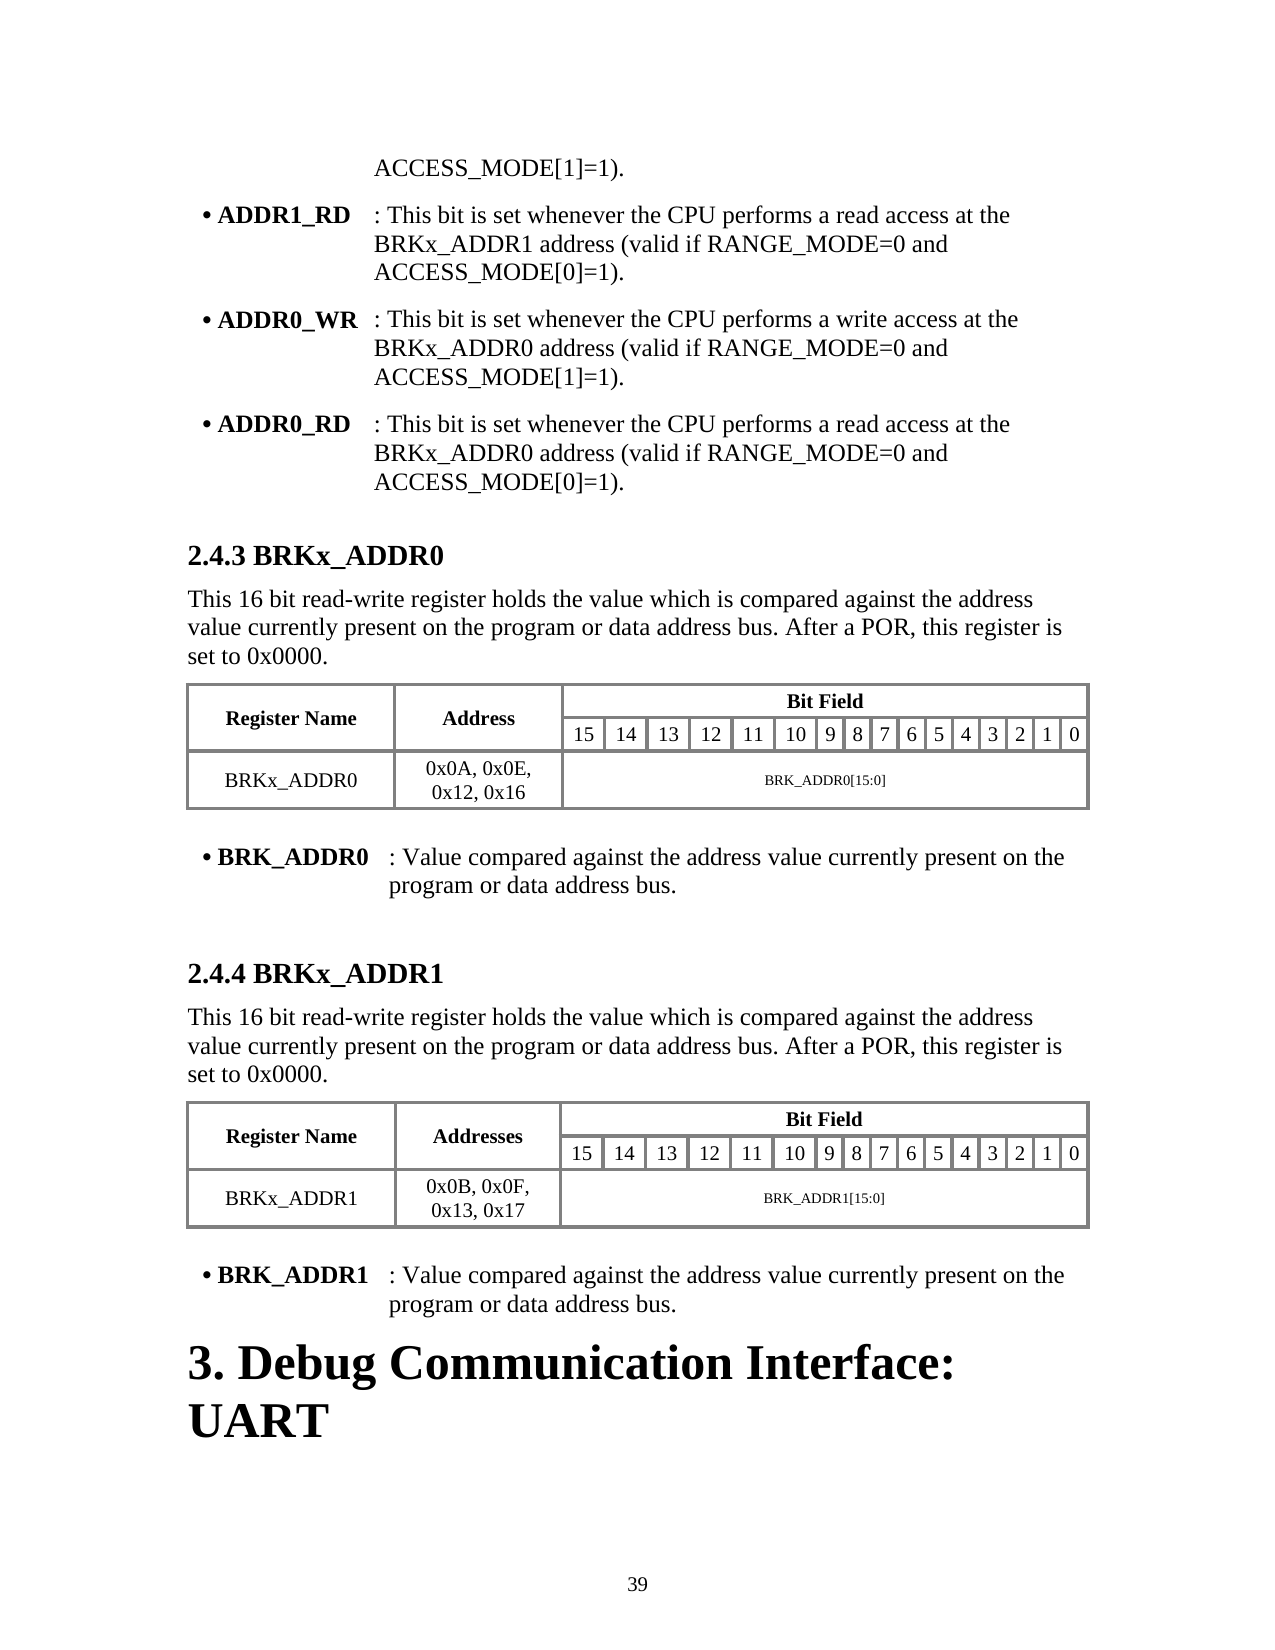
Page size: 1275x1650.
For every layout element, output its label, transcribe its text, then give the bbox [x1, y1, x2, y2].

table_header • BRK_ADDR1 [200, 1257, 386, 1333]
table_cell 12 [691, 719, 730, 749]
table_cell 3 [981, 719, 1005, 749]
table_header • BRK_ADDR0 [200, 839, 386, 956]
table_cell • ADDR1_RD [200, 197, 371, 302]
table_cell 7 [873, 719, 896, 749]
table_header Bit Field [562, 1104, 1086, 1134]
table_cell : This bit is set whenever the CPU performs a read access at the BRKx_ADDR1 address (valid if RANGE_MODE=0 and ACCESS_MODE[0]=1). [371, 197, 1088, 302]
table_cell 5 [926, 1138, 950, 1168]
table_cell 2 [1008, 1138, 1032, 1168]
table_header : Value compared against the address value currently present on the program or data address bus. [386, 839, 1088, 956]
table_cell BRKx_ADDR0 [189, 753, 393, 807]
table_cell 12 [690, 1138, 729, 1168]
table_header [187, 839, 199, 956]
table_cell 9 [818, 1138, 841, 1168]
table_cell [187, 302, 199, 406]
table_cell 6 [899, 1138, 923, 1168]
table_cell [187, 197, 199, 302]
table_cell 13 [649, 719, 688, 749]
table_cell 15 [562, 1138, 601, 1168]
text This 16 bit read-write register holds the value which is compared against the address value currently present on the program or data address bus. After a POR, this register is set to 0x0000. [187, 584, 1088, 670]
table_cell 6 [900, 719, 924, 749]
table_cell 7 [872, 1138, 896, 1168]
table_cell 4 [954, 719, 978, 749]
table_cell [187, 150, 199, 197]
table_cell 3 [981, 1138, 1005, 1168]
table_cell 8 [846, 719, 869, 749]
table_cell 14 [606, 719, 645, 749]
table_header : Value compared against the address value currently present on the program or data address bus. [386, 1257, 1088, 1333]
table_cell 11 [732, 1138, 771, 1168]
table_cell 1 [1035, 1138, 1059, 1168]
table_cell ACCESS_MODE[1]=1). [371, 150, 1088, 197]
table_cell 2 [1008, 719, 1032, 749]
table_cell : This bit is set whenever the CPU performs a write access at the BRKx_ADDR0 address (valid if RANGE_MODE=0 and ACCESS_MODE[1]=1). [371, 302, 1088, 406]
table_cell BRKx_ADDR1 [189, 1171, 394, 1225]
text 2.4.3 BRKx_ADDR0 [187, 538, 1088, 571]
table_header [187, 1257, 199, 1333]
table_cell 9 [818, 719, 842, 749]
table_cell 4 [954, 1138, 977, 1168]
table_cell 1 [1035, 719, 1059, 749]
table_cell 8 [845, 1138, 869, 1168]
table_header Bit Field [564, 686, 1086, 716]
table_header Addresses [397, 1104, 559, 1168]
table_header Register Name [189, 686, 393, 749]
table_cell 0x0B, 0x0F, 0x13, 0x17 [397, 1171, 559, 1225]
table_cell [200, 150, 371, 197]
table_cell BRK_ADDR1[15:0] [562, 1171, 1086, 1225]
table_cell 5 [927, 719, 951, 749]
table_cell [187, 406, 199, 511]
table_cell BRK_ADDR0[15:0] [564, 753, 1086, 807]
table_cell 10 [775, 1138, 814, 1168]
table_cell 13 [647, 1138, 686, 1168]
table_cell • ADDR0_RD [200, 406, 371, 511]
table_header Address [396, 686, 561, 749]
text 3. Debug Communication Interface: UART [187, 1333, 1088, 1448]
table_cell 11 [734, 719, 773, 749]
table_cell 0 [1062, 1138, 1086, 1168]
table_cell 15 [564, 719, 603, 749]
table_cell 0x0A, 0x0E, 0x12, 0x16 [396, 753, 561, 807]
table_cell : This bit is set whenever the CPU performs a read access at the BRKx_ADDR0 address (valid if RANGE_MODE=0 and ACCESS_MODE[0]=1). [371, 406, 1088, 511]
text 2.4.4 BRKx_ADDR1 [187, 956, 1088, 989]
text This 16 bit read-write register holds the value which is compared against the address value currently present on the program or data address bus. After a POR, this register is set to 0x0000. [187, 1002, 1088, 1088]
table_header Register Name [189, 1104, 394, 1168]
table_cell 14 [605, 1138, 644, 1168]
table_cell 0 [1062, 719, 1086, 749]
table_cell • ADDR0_WR [200, 302, 371, 406]
table_cell 10 [776, 719, 815, 749]
